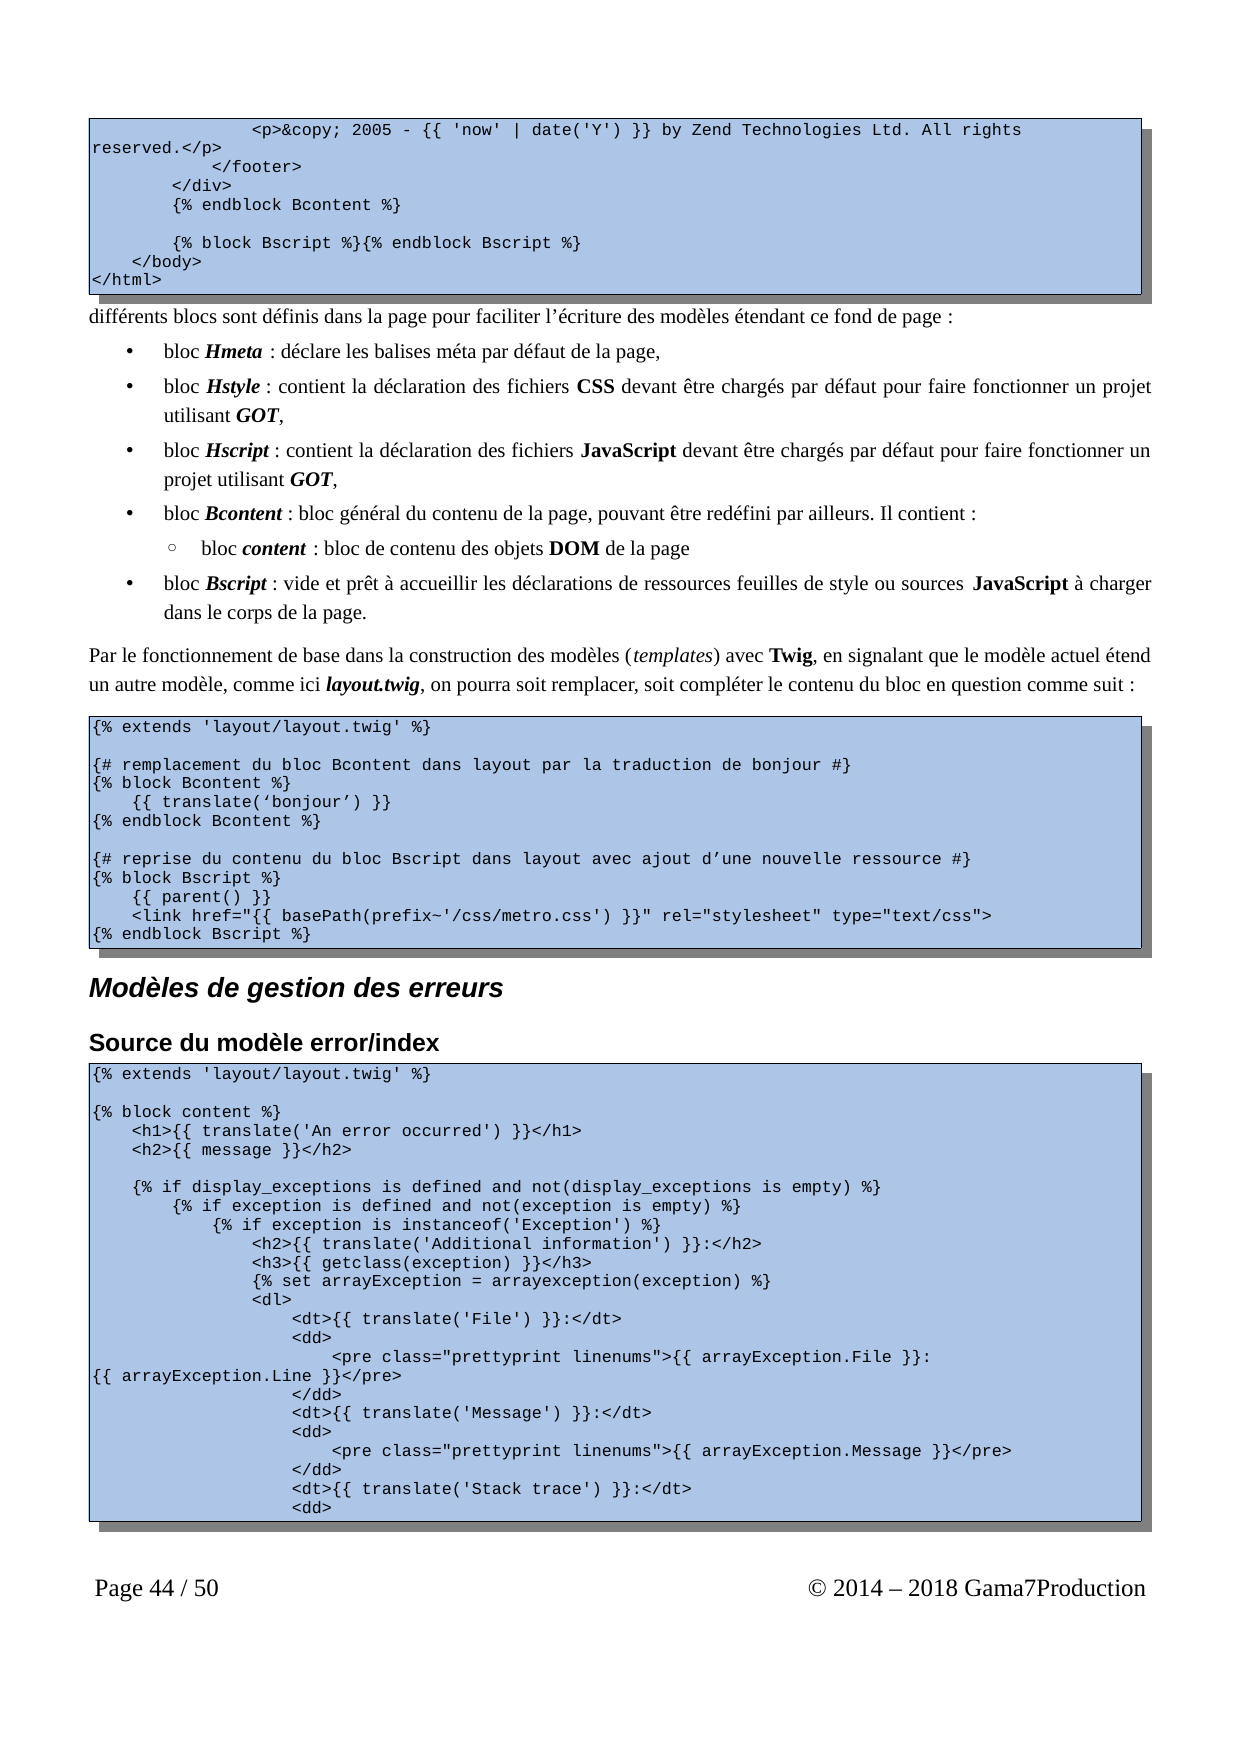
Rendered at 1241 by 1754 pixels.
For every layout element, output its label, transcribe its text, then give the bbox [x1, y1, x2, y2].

text </dd> [90, 1458, 1141, 1477]
text {{ translate(‘bonjour’) }} [90, 791, 1141, 810]
text {% block content %} [90, 1100, 1141, 1119]
text {{ parent() }} [90, 885, 1141, 904]
text {# remplacement du bloc Bcontent dans layout par la traduction de bonjour #} [90, 753, 1141, 772]
list bloc Hstyle : contient la déclaration des fichiers CSS devant être chargés par défaut pour faire fonctionner un projet utilisant GOT, [126, 374, 1152, 427]
text <h1>{{ translate('An error occurred') }}</h1> [90, 1119, 1141, 1138]
text différents blocs sont définis dans la page pour faciliter l’écriture des modèles étendant ce fond de page : [88, 304, 1152, 328]
list bloc Hscript : contient la déclaration des fichiers JavaScript devant être chargés par défaut pour faire fonctionner un projet utilisant GOT, [126, 438, 1152, 491]
text {% if exception is instanceof('Exception') %} [90, 1213, 1141, 1232]
text {% extends 'layout/layout.twig' %} [90, 717, 1141, 734]
text <dd> [90, 1421, 1141, 1440]
text <dt>{{ translate('File') }}:</dt> [90, 1308, 1141, 1327]
text <dt>{{ translate('Message') }}:</dt> [90, 1402, 1141, 1421]
text {% block Bcontent %} [90, 772, 1141, 791]
text {% block Bscript %}{% endblock Bscript %} [90, 231, 1141, 250]
text </body> [90, 250, 1141, 269]
list bloc Bscript : vide et prêt à accueillir les déclarations de ressources feuilles de style ou sources JavaScript à charger dans le corps de la page. [126, 571, 1152, 624]
text {% if display_exceptions is defined and not(display_exceptions is empty) %} [90, 1176, 1141, 1194]
list bloc Bcontent : bloc général du contenu de la page, pouvant être redéfini par ailleurs. Il contient : [126, 501, 1152, 525]
text {% endblock Bcontent %} [90, 810, 1141, 829]
text {% endblock Bcontent %} [90, 193, 1141, 212]
text {% endblock Bscript %} [90, 923, 1141, 948]
text <pre class="prettyprint linenums">{{ arrayException.File }}:{{ arrayException.Line }}</pre> [90, 1345, 1141, 1383]
list bloc Hmeta : déclare les balises méta par défaut de la page, [126, 339, 1152, 363]
text <h2>{{ message }}</h2> [90, 1138, 1141, 1157]
text {% set arrayException = arrayexception(exception) %} [90, 1270, 1141, 1289]
list bloc content : bloc de contenu des objets DOM de la page [163, 536, 1152, 560]
text <h2>{{ translate('Additional information') }}:</h2> [90, 1232, 1141, 1251]
text <dd> [90, 1327, 1141, 1345]
text <dd> [90, 1496, 1141, 1521]
text Par le fonctionnement de base dans la construction des modèles (templates) avec Twig, en signalant que le modèle actuel étend un autre modèle, comme ici layout.twig, on pourra soit remplacer, soit compléter le contenu du bloc en question comme suit : [88, 643, 1152, 696]
subtitle Source du modèle error/index [88, 1028, 1152, 1056]
text </footer> [90, 156, 1141, 175]
subtitle Modèles de gestion des erreurs [88, 971, 1152, 1003]
text <h3>{{ getclass(exception) }}</h3> [90, 1251, 1141, 1270]
text <dt>{{ translate('Stack trace') }}:</dt> [90, 1477, 1141, 1496]
text {# reprise du contenu du bloc Bscript dans layout avec ajout d’une nouvelle ressource #} [90, 847, 1141, 866]
text </div> [90, 175, 1141, 193]
text <link href="{{ basePath(prefix~'/css/metro.css') }}" rel="stylesheet" type="text/css"> [90, 904, 1141, 923]
text <pre class="prettyprint linenums">{{ arrayException.Message }}</pre> [90, 1440, 1141, 1458]
text <dl> [90, 1289, 1141, 1308]
text <p>&copy; 2005 - {{ 'now' | date('Y') }} by Zend Technologies Ltd. All rights reserved.</p> [90, 119, 1141, 156]
text </html> [90, 269, 1141, 294]
text {% if exception is defined and not(exception is empty) %} [90, 1194, 1141, 1213]
text {% block Bscript %} [90, 866, 1141, 885]
text {% extends 'layout/layout.twig' %} [90, 1064, 1141, 1081]
text </dd> [90, 1383, 1141, 1402]
